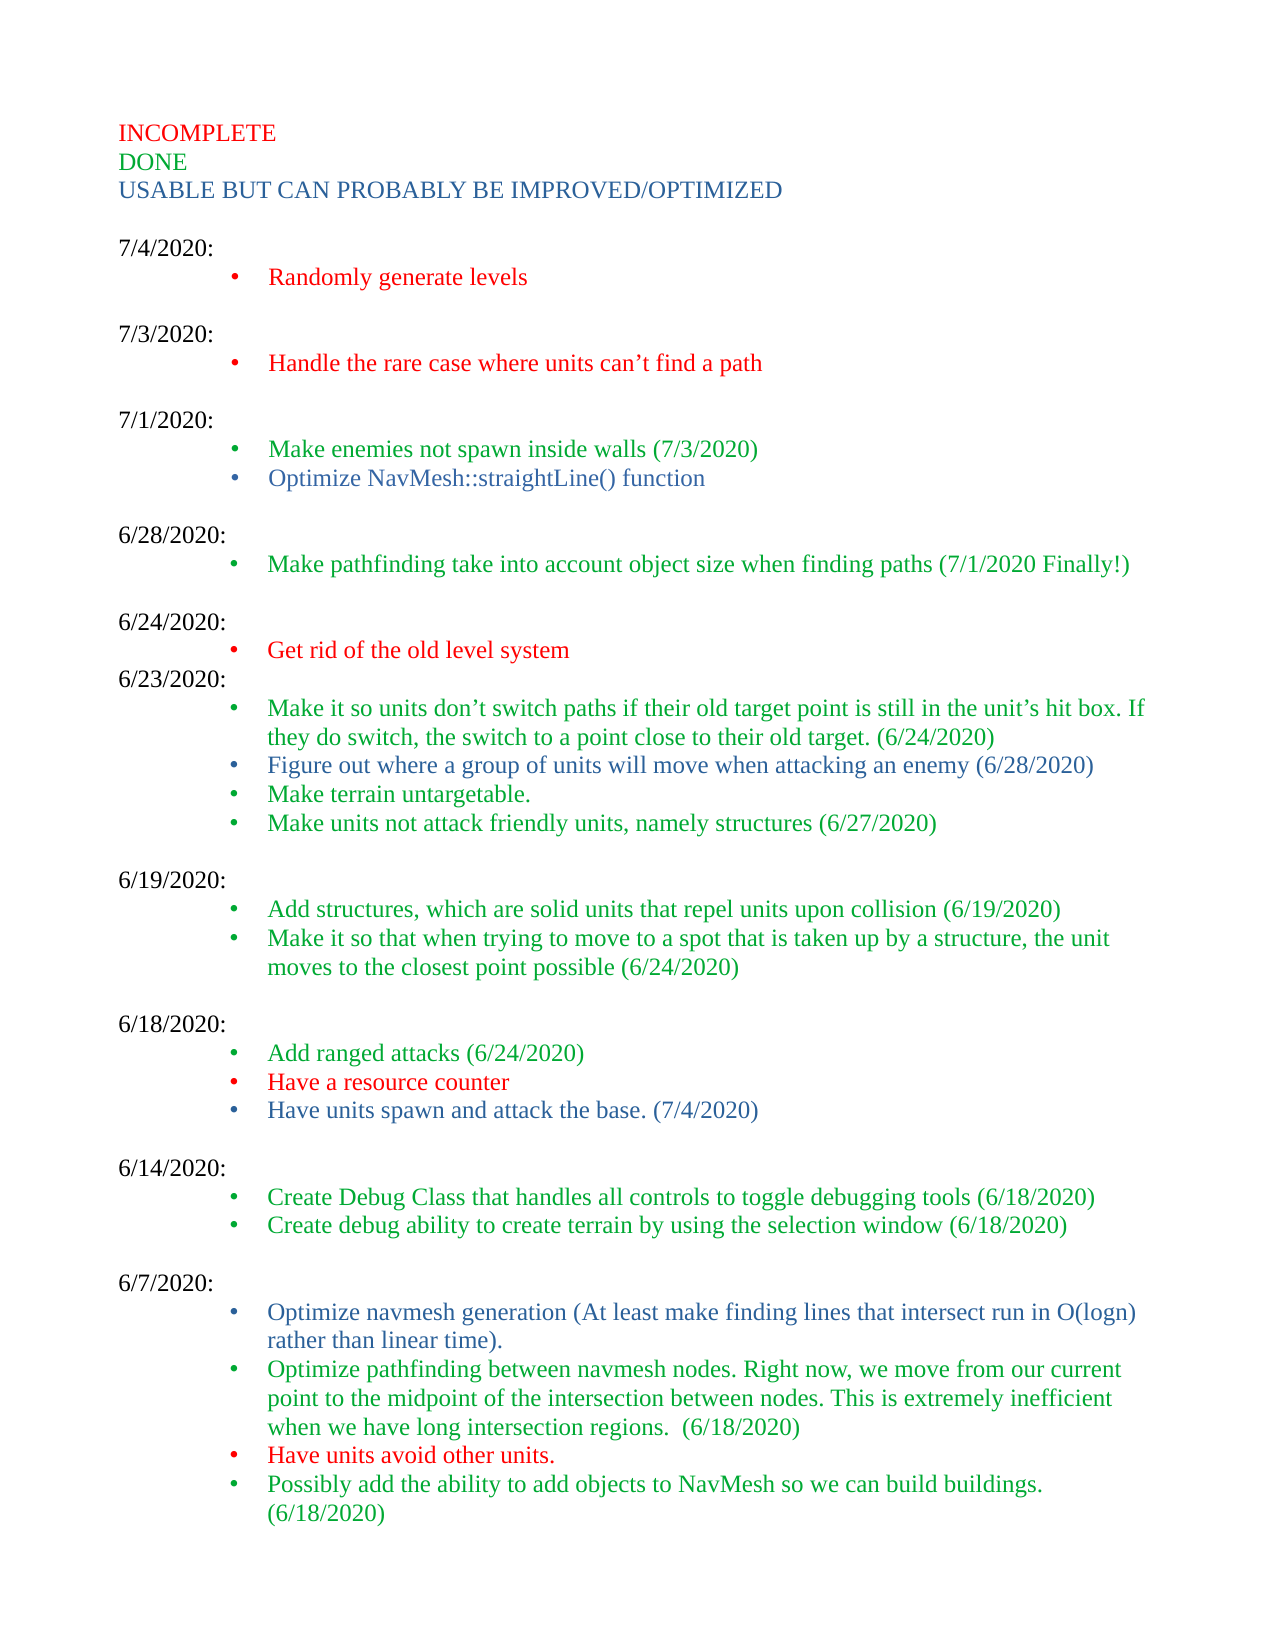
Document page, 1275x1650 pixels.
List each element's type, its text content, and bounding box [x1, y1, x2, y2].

text 7/4/2020: [118, 233, 1157, 262]
text 7/1/2020: [118, 406, 1157, 434]
list Get rid of the old level system [229, 636, 1157, 664]
text INCOMPLETE [118, 118, 1157, 147]
list Randomly generate levels [231, 262, 1157, 291]
list Make enemies not spawn inside walls (7/3/2020) [231, 434, 1157, 463]
list Make it so units don’t switch paths if their old target point is still in the unit’s hit box. If they do switch, the switch to a point close to their old target. (6/24/2020) [229, 693, 1157, 751]
text 7/3/2020: [118, 319, 1157, 348]
list Make terrain untargetable. [229, 779, 1157, 808]
list Optimize navmesh generation (At least make finding lines that intersect run in O(logn) rather than linear time). [229, 1297, 1157, 1354]
list Make it so that when trying to move to a spot that is taken up by a structure, the unit moves to the closest point possible (6/24/2020) [229, 923, 1157, 981]
list Optimize NavMesh::straightLine() function [231, 463, 1157, 492]
text 6/18/2020: [118, 1009, 1157, 1038]
text 6/19/2020: [118, 866, 1157, 894]
list Have units avoid other units. [229, 1441, 1157, 1469]
text DONE [118, 147, 1157, 176]
list Possibly add the ability to add objects to NavMesh so we can build buildings. (6/18/2020) [229, 1469, 1157, 1527]
text 6/28/2020: [118, 521, 1157, 549]
text 6/14/2020: [118, 1153, 1157, 1182]
text 6/24/2020: [118, 607, 1157, 636]
text 6/7/2020: [118, 1268, 1157, 1297]
text USABLE BUT CAN PROBABLY BE IMPROVED/OPTIMIZED [118, 176, 1157, 204]
list Handle the rare case where units can’t find a path [231, 348, 1157, 377]
list Make units not attack friendly units, namely structures (6/27/2020) [229, 808, 1157, 837]
list Figure out where a group of units will move when attacking an enemy (6/28/2020) [229, 751, 1157, 779]
list Add ranged attacks (6/24/2020) [229, 1038, 1157, 1067]
list Make pathfinding take into account object size when finding paths (7/1/2020 Finally!) [229, 549, 1157, 578]
list Create Debug Class that handles all controls to toggle debugging tools (6/18/2020) [229, 1182, 1157, 1211]
list Have a resource counter [229, 1067, 1157, 1096]
list Have units spawn and attack the base. (7/4/2020) [229, 1096, 1157, 1124]
text 6/23/2020: [118, 664, 1157, 693]
list Add structures, which are solid units that repel units upon collision (6/19/2020) [229, 894, 1157, 923]
list Create debug ability to create terrain by using the selection window (6/18/2020) [229, 1211, 1157, 1239]
list Optimize pathfinding between navmesh nodes. Right now, we move from our current point to the midpoint of the intersection between nodes. This is extremely inefficient when we have long intersection regions. (6/18/2020) [229, 1354, 1157, 1441]
